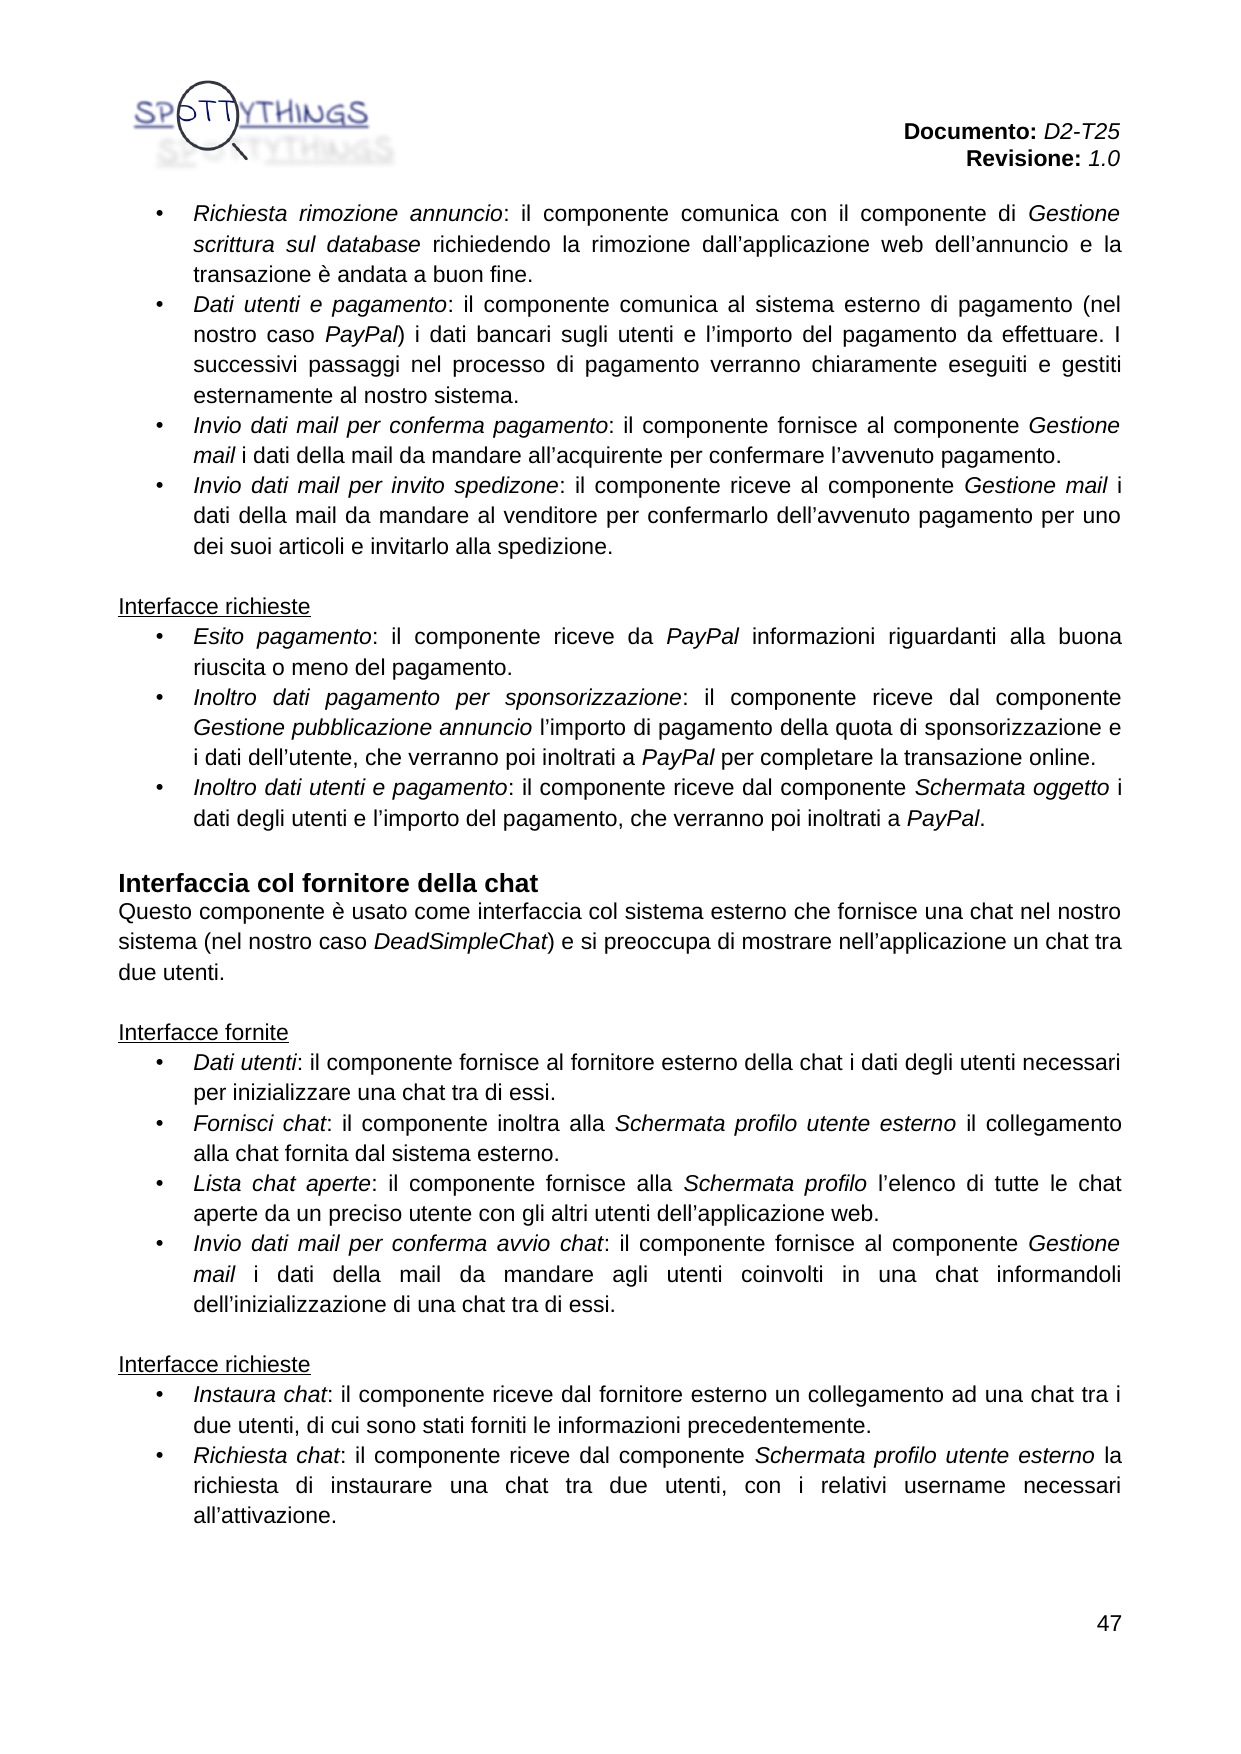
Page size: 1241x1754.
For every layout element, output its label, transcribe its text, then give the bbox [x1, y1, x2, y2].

picture [123, 73, 399, 187]
list Fornisci chat: il componente inoltra alla Schermata profilo utente esterno il collegamento alla chat fornita dal sistema esterno. [156, 1109, 1122, 1166]
list Invio dati mail per conferma pagamento: il componente fornisce al componente Gestione mail i dati della mail da mandare all’acquirente per confermare l’avvenuto pagamento. [156, 412, 1122, 468]
text Interfacce fornite [118, 1019, 1122, 1045]
list Dati utenti e pagamento: il componente comunica al sistema esterno di pagamento (nel nostro caso PayPal) i dati bancari sugli utenti e l’importo del pagamento da effettuare. I successivi passaggi nel processo di pagamento verranno chiaramente eseguiti e gestiti esternamente al nostro sistema. [156, 291, 1122, 408]
list Richiesta chat: il componente riceve dal componente Schermata profilo utente esterno la richiesta di instaurare una chat tra due utenti, con i relativi username necessari all’attivazione. [156, 1442, 1122, 1528]
text Interfacce richieste [118, 1351, 1122, 1377]
list Inoltro dati pagamento per sponsorizzazione: il componente riceve dal componente Gestione pubblicazione annuncio l’importo di pagamento della quota di sponsorizzazione e i dati dell’utente, che verranno poi inoltrati a PayPal per completare la transazione online. [156, 684, 1122, 770]
list Invio dati mail per invito spedizone: il componente riceve al componente Gestione mail i dati della mail da mandare al venditore per confermarlo dell’avvenuto pagamento per uno dei suoi articoli e invitarlo alla spedizione. [156, 472, 1122, 559]
subtitle Interfaccia col fornitore della chat [118, 868, 1122, 898]
list Dati utenti: il componente fornisce al fornitore esterno della chat i dati degli utenti necessari per inizializzare una chat tra di essi. [156, 1049, 1122, 1106]
text Questo componente è usato come interfaccia col sistema esterno che fornisce una chat nel nostro sistema (nel nostro caso DeadSimpleChat) e si preoccupa di mostrare nell’applicazione un chat tra due utenti. [118, 898, 1122, 985]
list Lista chat aperte: il componente fornisce alla Schermata profilo l’elenco di tutte le chat aperte da un preciso utente con gli altri utenti dell’applicazione web. [156, 1170, 1122, 1226]
list Invio dati mail per conferma avvio chat: il componente fornisce al componente Gestione mail i dati della mail da mandare agli utenti coinvolti in una chat informandoli dell’inizializzazione di una chat tra di essi. [156, 1230, 1122, 1317]
list Esito pagamento: il componente riceve da PayPal informazioni riguardanti alla buona riuscita o meno del pagamento. [156, 623, 1122, 680]
list Inoltro dati utenti e pagamento: il componente riceve dal componente Schermata oggetto i dati degli utenti e l’importo del pagamento, che verranno poi inoltrati a PayPal. [156, 774, 1122, 831]
text Interfacce richieste [118, 593, 1122, 619]
list Richiesta rimozione annuncio: il componente comunica con il componente di Gestione scrittura sul database richiedendo la rimozione dall’applicazione web dell’annuncio e la transazione è andata a buon fine. [156, 200, 1122, 287]
list Instaura chat: il componente riceve dal fornitore esterno un collegamento ad una chat tra i due utenti, di cui sono stati forniti le informazioni precedentemente. [156, 1381, 1122, 1438]
